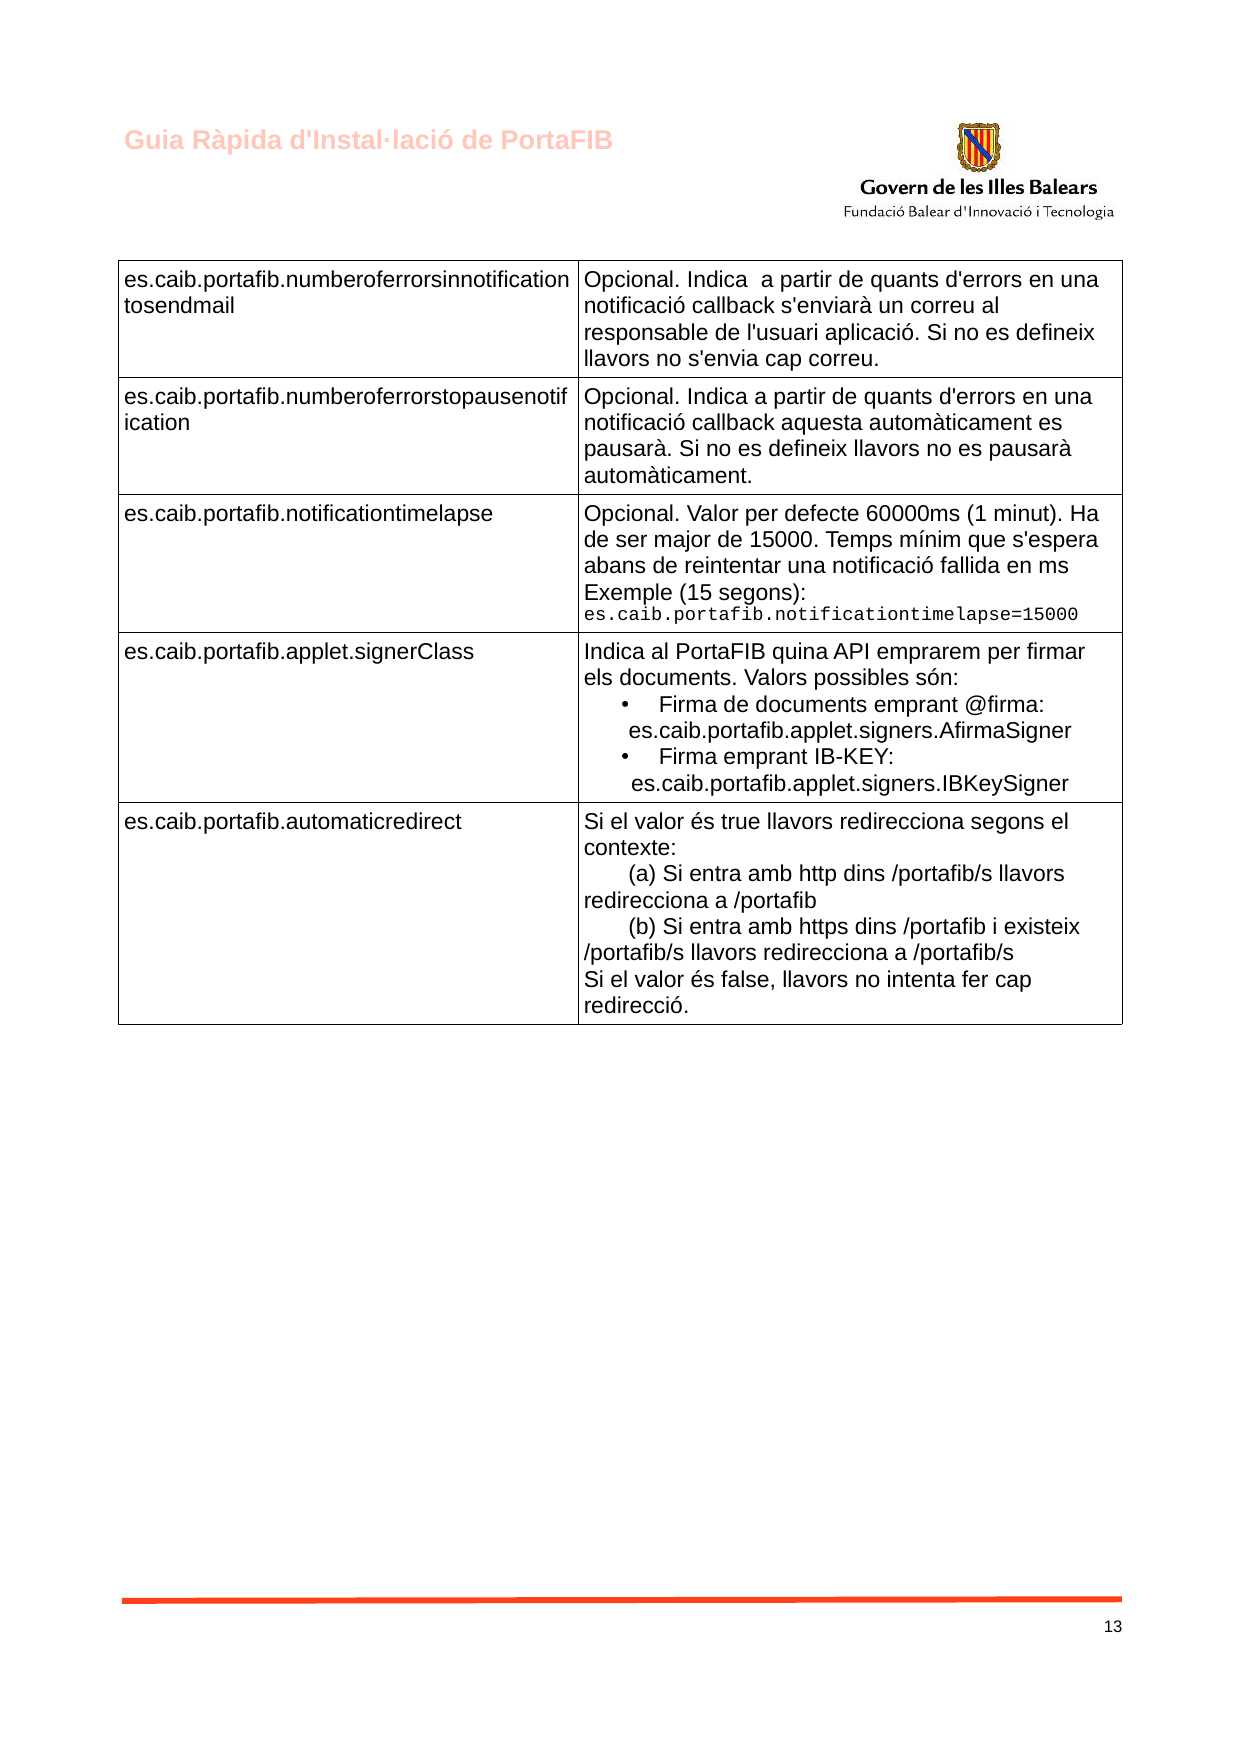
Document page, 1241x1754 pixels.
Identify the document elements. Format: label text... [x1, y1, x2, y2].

table_cell es.caib.portafib.notificationtimelapse [119, 495, 578, 632]
table_cell Opcional. Indica a partir de quants d'errors en una notificació callback aquesta automàticament es pausarà. Si no es defineix llavors no es pausarà automàticament. [579, 378, 1122, 494]
table_cell es.caib.portafib.numberoferrorsinnotificationtosendmail [119, 261, 578, 377]
table_cell Opcional. Valor per defecte 60000ms (1 minut). Ha de ser major de 15000. Temps mínim que s'espera abans de reintentar una notificació fallida en ms Exemple (15 segons): es.caib.portafib.notificationtimelapse=15000 [579, 495, 1122, 632]
table_cell Opcional. Indica a partir de quants d'errors en una notificació callback s'enviarà un correu al responsable de l'usuari aplicació. Si no es defineix llavors no s'envia cap correu. [579, 261, 1122, 377]
table_cell es.caib.portafib.applet.signerClass [119, 633, 578, 802]
picture [840, 123, 1117, 220]
table_cell es.caib.portafib.automaticredirect [119, 803, 578, 1024]
table_cell Indica al PortaFIB quina API emprarem per firmar els documents. Valors possibles són: Firma de documents emprant @firma: es.caib.portafib.applet.signers.AfirmaSigner Firma emprant IB-KEY: es.caib.portafib.applet.signers.IBKeySigner [579, 633, 1122, 802]
table_cell Si el valor és true llavors redirecciona segons el contexte: (a) Si entra amb http dins /portafib/s llavors redirecciona a /portafib (b) Si entra amb https dins /portafib i existeix /portafib/s llavors redirecciona a /portafib/s Si el valor és false, llavors no intenta fer cap redirecció. [579, 803, 1122, 1024]
table_cell es.caib.portafib.numberoferrorstopausenotification [119, 378, 578, 494]
